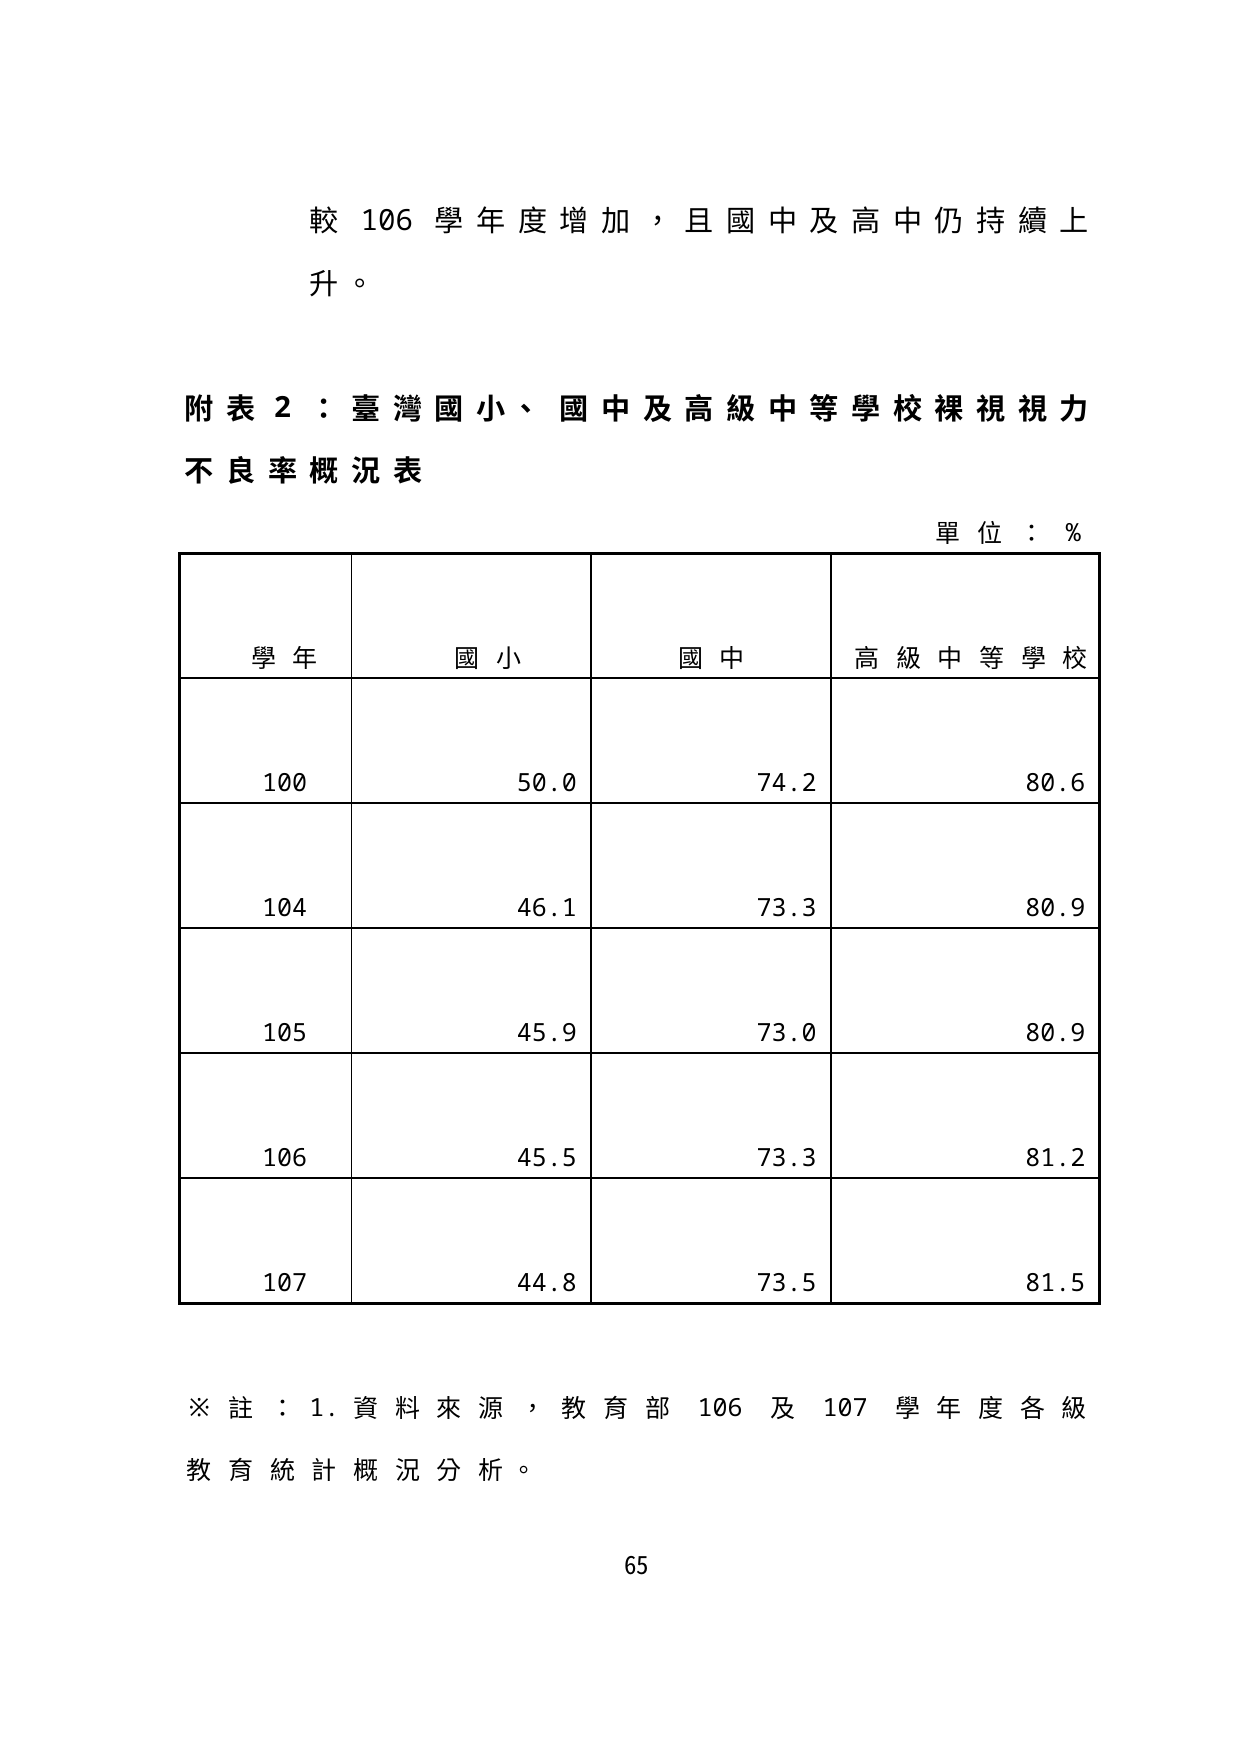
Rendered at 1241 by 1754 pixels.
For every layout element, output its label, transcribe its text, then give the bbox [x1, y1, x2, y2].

table_cell 80.9 [832, 929, 1098, 1052]
text 較106學年度增加，且國中及高中仍持續上升。 [267, 177, 1095, 302]
table_cell 81.5 [832, 1179, 1098, 1302]
text 單位：% [178, 490, 1094, 552]
table_cell 106 [181, 1054, 351, 1177]
table_cell 100 [181, 679, 351, 802]
text 附表2：臺灣國小、國中及高級中等學校裸視視力不良率概況表 [178, 365, 1095, 490]
table_cell 74.2 [592, 679, 830, 802]
table_cell 107 [181, 1179, 351, 1302]
text ※註：1.資料來源，教育部106及107學年度各級教育統計概況分析。 [178, 1365, 1095, 1490]
table_cell 80.6 [832, 679, 1098, 802]
table_cell 105 [181, 929, 351, 1052]
table_cell 73.3 [592, 804, 830, 927]
table_cell 73.3 [592, 1054, 830, 1177]
table_cell 44.8 [352, 1179, 590, 1302]
table_cell 45.9 [352, 929, 590, 1052]
table_header 學年 [181, 555, 351, 677]
table_cell 45.5 [352, 1054, 590, 1177]
table_cell 80.9 [832, 804, 1098, 927]
table_header 國中 [592, 555, 830, 677]
table_cell 50.0 [352, 679, 590, 802]
table_cell 73.5 [592, 1179, 830, 1302]
table_cell 104 [181, 804, 351, 927]
table_cell 73.0 [592, 929, 830, 1052]
table_header 國小 [352, 555, 590, 677]
table_cell 81.2 [832, 1054, 1098, 1177]
table_header 高級中等學校 [832, 555, 1098, 677]
table_cell 46.1 [352, 804, 590, 927]
